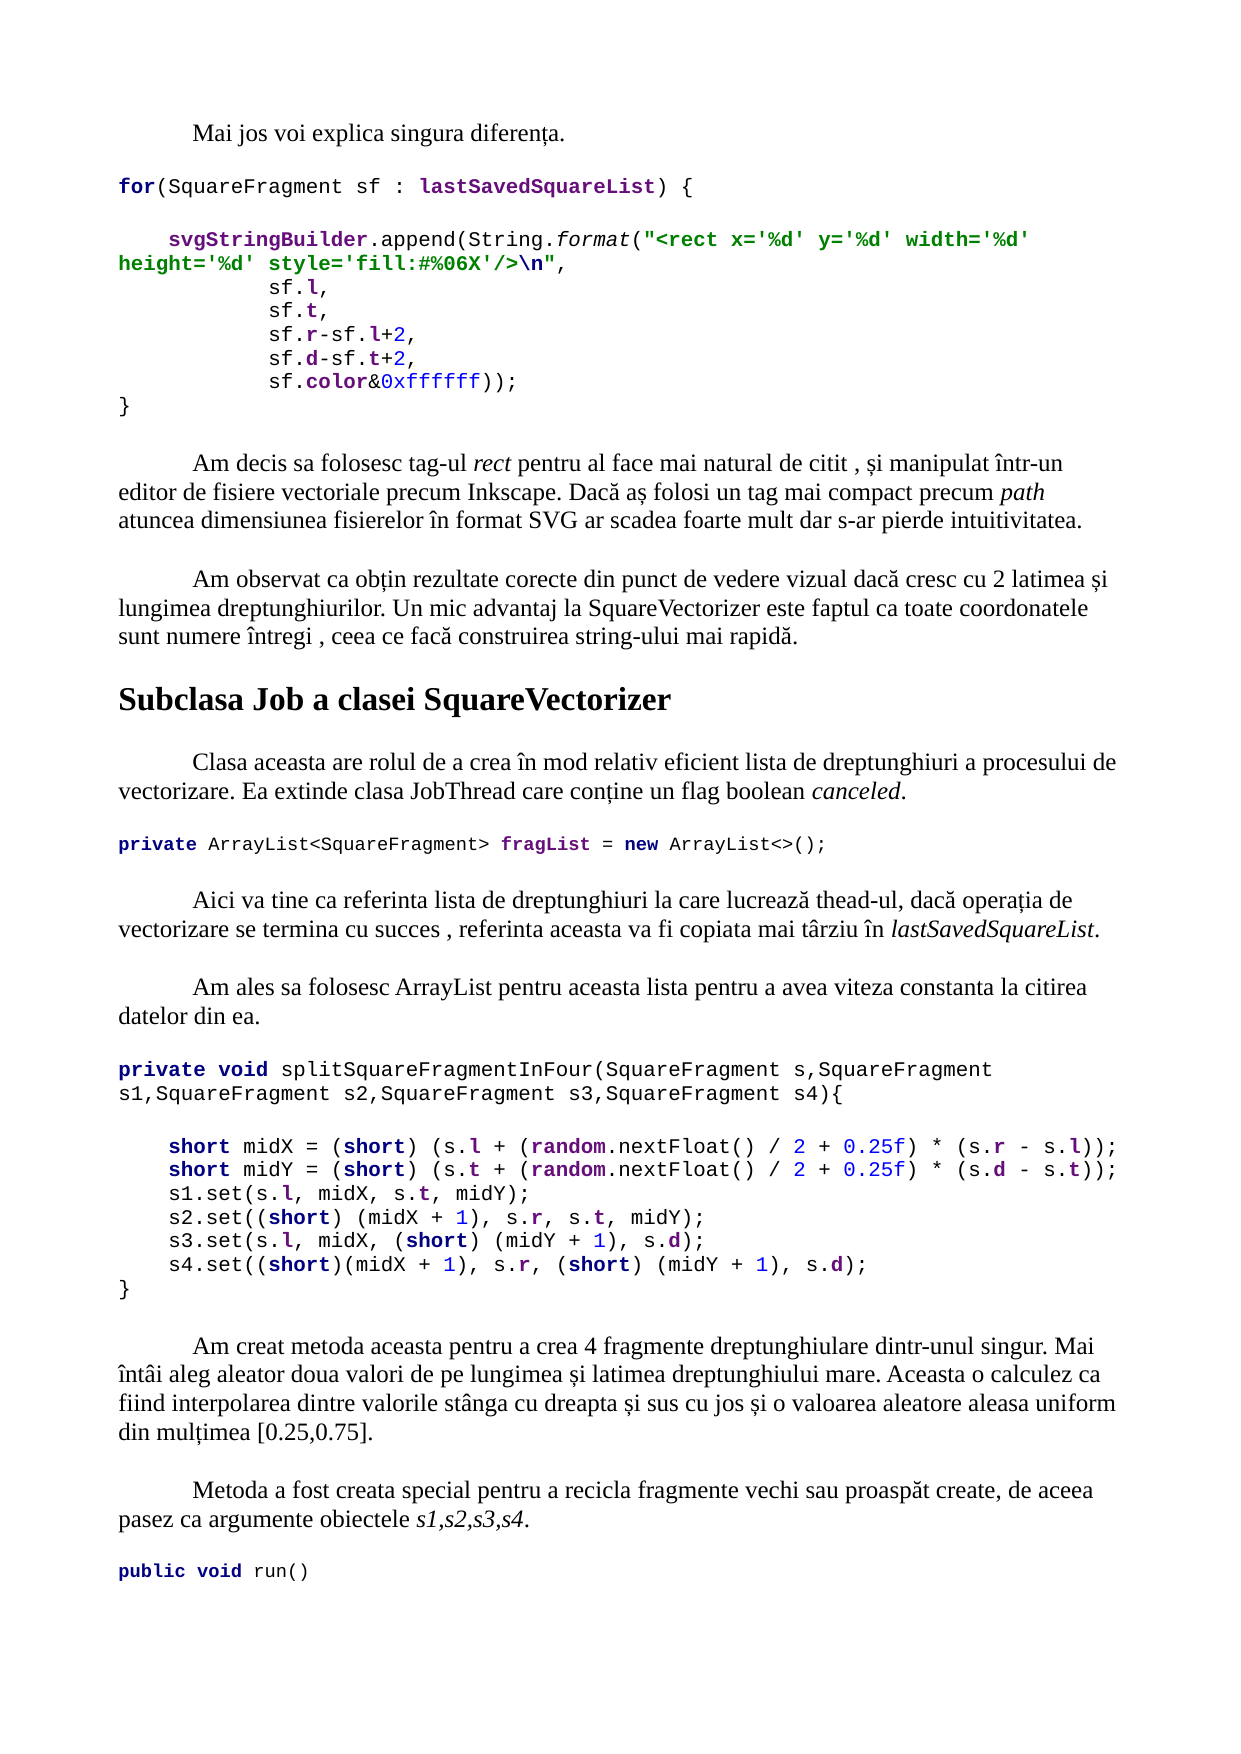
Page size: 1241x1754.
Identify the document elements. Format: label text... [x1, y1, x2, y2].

text Metoda a fost creata special pentru a recicla fragmente vechi sau proaspăt create, de aceea pasez ca argumente obiectele s1,s2,s3,s4. [118, 1475, 1122, 1533]
text sf.r-sf.l+2, [118, 324, 1122, 348]
text s2.set((short) (midX + 1), s.r, s.t, midY); [118, 1207, 1122, 1230]
text Am observat ca obțin rezultate corecte din punct de vedere vizual dacă cresc cu 2 latimea și lungimea dreptunghiurilor. Un mic advantaj la SquareVectorizer este faptul ca toate coordonatele sunt numere întregi , ceea ce facă construirea string-ului mai rapidă. [118, 564, 1122, 650]
text short midX = (short) (s.l + (random.nextFloat() / 2 + 0.25f) * (s.r - s.l)); [118, 1136, 1122, 1159]
text s3.set(s.l, midX, (short) (midY + 1), s.d); [118, 1230, 1122, 1254]
text Mai jos voi explica singura diferența. [118, 118, 1122, 147]
text sf.t, [118, 300, 1122, 324]
text Clasa aceasta are rolul de a crea în mod relativ eficient lista de dreptunghiuri a procesului de vectorizare. Ea extinde clasa JobThread care conține un flag boolean canceled. [118, 747, 1122, 805]
text public void run() [118, 1562, 1122, 1583]
text sf.color&0xffffff)); [118, 371, 1122, 395]
text s4.set((short)(midX + 1), s.r, (short) (midY + 1), s.d); [118, 1254, 1122, 1278]
text sf.l, [118, 277, 1122, 300]
text Am decis sa folosesc tag-ul rect pentru al face mai natural de citit , și manipulat într-un editor de fisiere vectoriale precum Inkscape. Dacă aș folosi un tag mai compact precum path atuncea dimensiunea fisierelor în format SVG ar scadea foarte mult dar s-ar pierde intuitivitatea. [118, 448, 1122, 534]
text for(SquareFragment sf : lastSavedSquareList) { [118, 176, 1122, 200]
text s1.set(s.l, midX, s.t, midY); [118, 1183, 1122, 1207]
text } [118, 395, 1122, 419]
text sf.d-sf.t+2, [118, 348, 1122, 371]
text Aici va tine ca referinta lista de dreptunghiuri la care lucrează thead-ul, dacă operația de vectorizare se termina cu succes , referinta aceasta va fi copiata mai târziu în lastSavedSquareList. [118, 885, 1122, 943]
text } [118, 1278, 1122, 1301]
text Subclasa Job a clasei SquareVectorizer [118, 679, 1122, 718]
text private void splitSquareFragmentInFour(SquareFragment s,SquareFragment s1,SquareFragment s2,SquareFragment s3,SquareFragment s4){ [118, 1059, 1122, 1106]
text Am creat metoda aceasta pentru a crea 4 fragmente dreptunghiulare dintr-unul singur. Mai întâi aleg aleator doua valori de pe lungimea și latimea dreptunghiului mare. Aceasta o calculez ca fiind interpolarea dintre valorile stânga cu dreapta și sus cu jos și o valoarea aleatore aleasa uniform din mulțimea [0.25,0.75]. [118, 1331, 1122, 1446]
text svgStringBuilder.append(String.format("<rect x='%d' y='%d' width='%d' height='%d' style='fill:#%06X'/>\n", [118, 229, 1122, 277]
text private ArrayList<SquareFragment> fragList = new ArrayList<>(); [118, 834, 1122, 856]
text Am ales sa folosesc ArrayList pentru aceasta lista pentru a avea viteza constanta la citirea datelor din ea. [118, 972, 1122, 1029]
text short midY = (short) (s.t + (random.nextFloat() / 2 + 0.25f) * (s.d - s.t)); [118, 1159, 1122, 1183]
